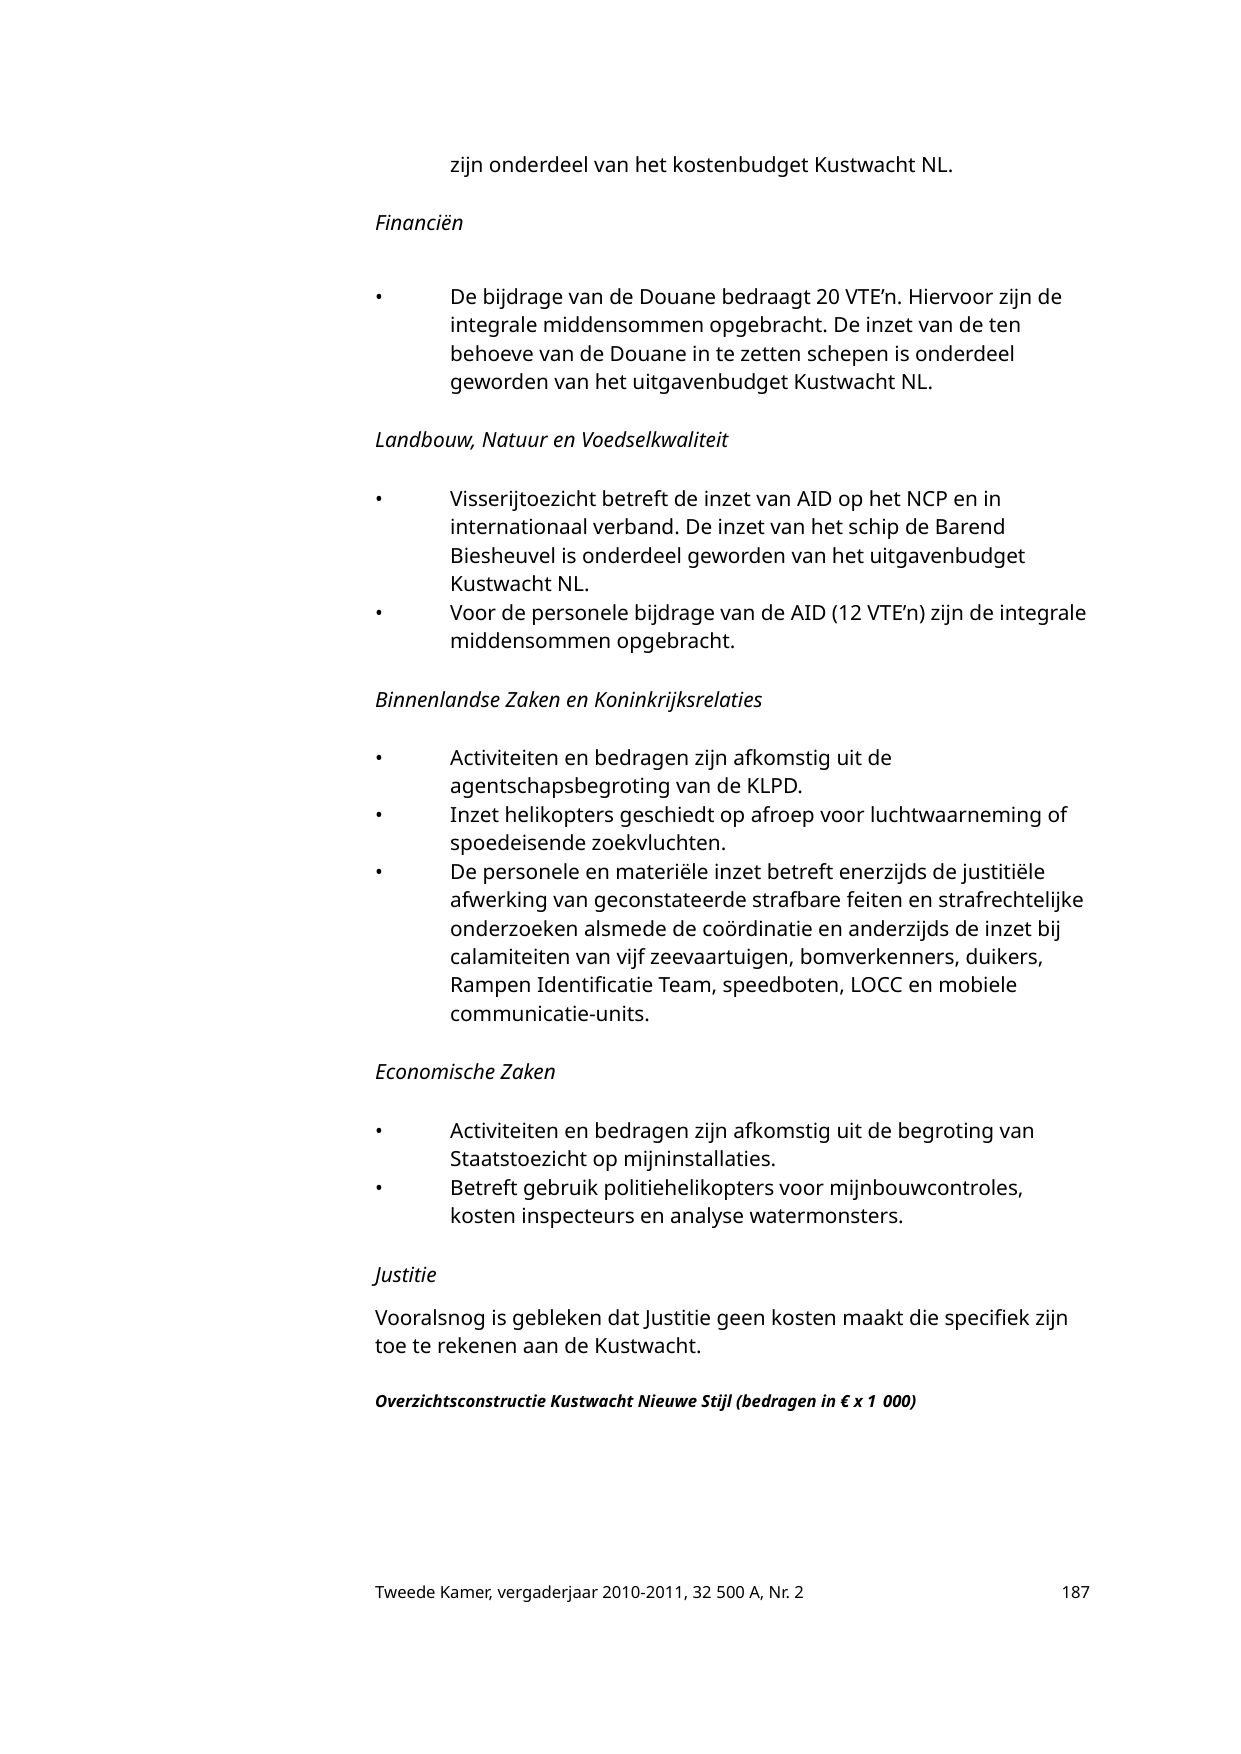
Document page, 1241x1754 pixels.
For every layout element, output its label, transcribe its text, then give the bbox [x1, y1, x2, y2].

text Justitie [375, 1260, 1090, 1288]
text Overzichtsconstructie Kustwacht Nieuwe Stijl (bedragen in € x 1 000) [375, 1390, 1090, 1413]
list Inzet helikopters geschiedt op afroep voor luchtwaarneming of spoedeisende zoekvluchten. [375, 800, 1090, 857]
text Vooralsnog is gebleken dat Justitie geen kosten maakt die specifiek zijn toe te rekenen aan de Kustwacht. [375, 1303, 1090, 1360]
list De bijdrage van de Douane bedraagt 20 VTE’n. Hiervoor zijn de integrale middensommen opgebracht. De inzet van de ten behoeve van de Douane in te zetten schepen is onderdeel geworden van het uitgavenbudget Kustwacht NL. [375, 282, 1090, 396]
list Visserijtoezicht betreft de inzet van AID op het NCP en in internationaal verband. De inzet van het schip de Barend Biesheuvel is onderdeel geworden van het uitgavenbudget Kustwacht NL. [375, 484, 1090, 598]
list De personele en materiële inzet betreft enerzijds de justitiële afwerking van geconstateerde strafbare feiten en strafrechtelijke onderzoeken alsmede de coördinatie en anderzijds de inzet bij calamiteiten van vijf zeevaartuigen, bomverkenners, duikers, Rampen Identificatie Team, speedboten, LOCC en mobiele communicatie-units. [375, 857, 1090, 1027]
text Binnenlandse Zaken en Koninkrijksrelaties [375, 685, 1090, 713]
text Economische Zaken [375, 1057, 1090, 1086]
list Activiteiten en bedragen zijn afkomstig uit de agentschapsbegroting van de KLPD. [375, 743, 1090, 800]
list Voor de personele bijdrage van de AID (12 VTE’n) zijn de integrale middensommen opgebracht. [375, 598, 1090, 655]
list zijn onderdeel van het kostenbudget Kustwacht NL. [375, 150, 1090, 178]
text Landbouw, Natuur en Voedselkwaliteit [375, 426, 1090, 454]
list Activiteiten en bedragen zijn afkomstig uit de begroting van Staatstoezicht op mijninstallaties. [375, 1116, 1090, 1173]
text Financiën [375, 208, 1090, 237]
list Betreft gebruik politiehelikopters voor mijnbouwcontroles, kosten inspecteurs en analyse watermonsters. [375, 1173, 1090, 1230]
